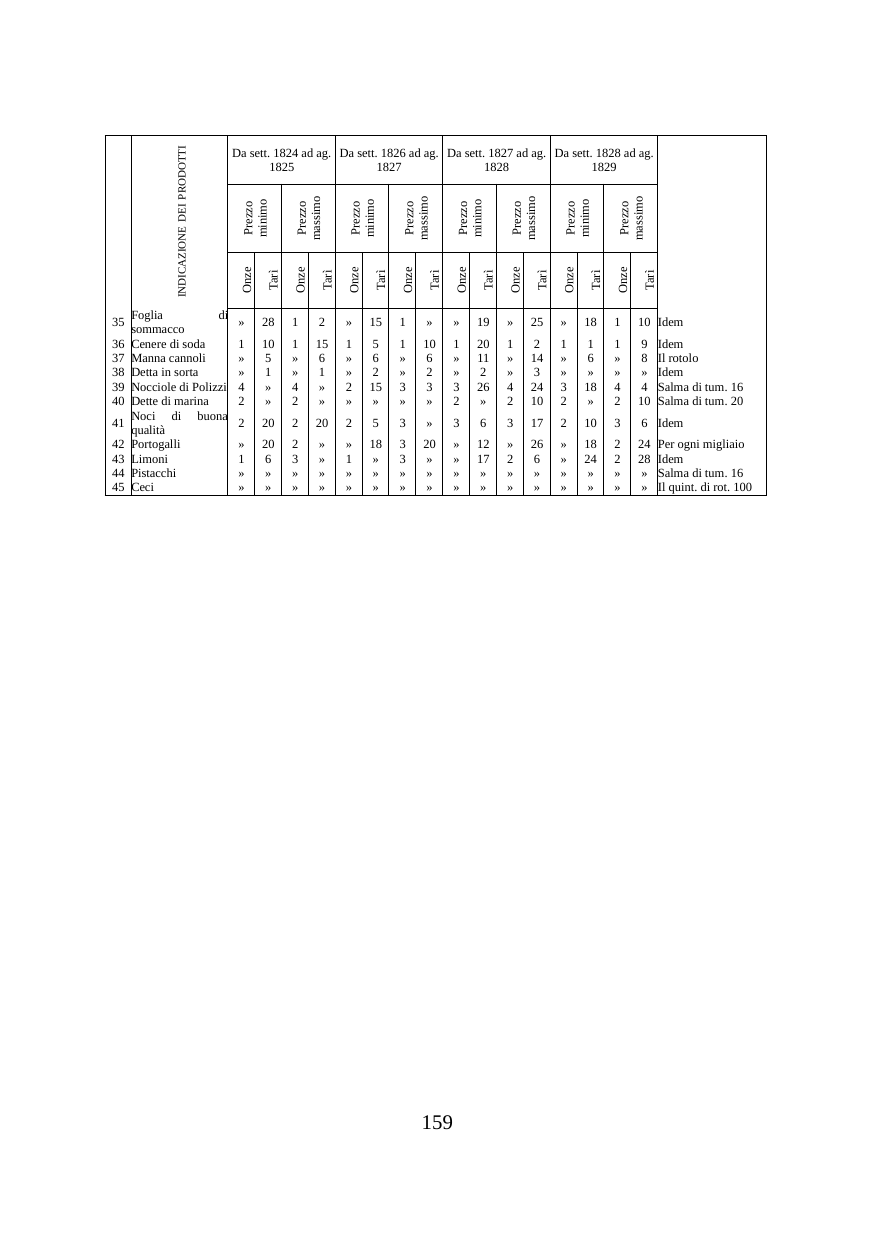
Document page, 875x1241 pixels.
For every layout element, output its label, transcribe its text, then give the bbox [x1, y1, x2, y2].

table_cell 40 [106, 394, 131, 408]
table_cell 3 [604, 408, 630, 437]
table_cell » [336, 394, 362, 408]
table_cell 1 [497, 336, 523, 351]
table_cell » [551, 480, 577, 494]
table_cell 2 [443, 394, 469, 408]
table_cell 5 [363, 408, 388, 437]
table_cell » [497, 351, 523, 365]
table_cell Idem [658, 365, 766, 379]
table_cell Tarì [578, 253, 603, 308]
table_cell 2 [470, 365, 496, 379]
table_cell 1 [389, 336, 415, 351]
table_cell Detta in sorta [132, 365, 227, 379]
table_cell » [551, 309, 577, 336]
table_cell 2 [497, 451, 523, 466]
table_cell Dette di marina [132, 394, 227, 408]
table_cell 10 [578, 408, 603, 437]
table_cell 2 [604, 394, 630, 408]
table_cell » [470, 466, 496, 480]
table_cell 18 [578, 380, 603, 394]
table_cell » [336, 480, 362, 494]
table_cell 1 [228, 336, 254, 351]
table_cell 20 [416, 437, 442, 451]
table_cell Onze [604, 253, 630, 308]
table_cell » [443, 451, 469, 466]
table_cell 8 [631, 351, 657, 365]
table_cell » [309, 437, 335, 451]
table_cell 10 [416, 336, 442, 351]
table_cell 11 [470, 351, 496, 365]
table_cell 2 [309, 309, 335, 336]
table_cell » [578, 480, 603, 494]
table_cell » [443, 480, 469, 494]
table_cell 2 [604, 451, 630, 466]
table_cell 3 [551, 380, 577, 394]
table_cell » [389, 480, 415, 494]
table_cell 2 [336, 380, 362, 394]
table_cell 2 [282, 437, 308, 451]
table_cell » [255, 380, 281, 394]
table_cell 10 [631, 394, 657, 408]
table_cell » [389, 365, 415, 379]
table_cell » [551, 451, 577, 466]
table_cell Nocciole di Polizzi [132, 380, 227, 394]
table_cell 4 [497, 380, 523, 394]
table_cell 12 [470, 437, 496, 451]
table_cell » [551, 466, 577, 480]
table_cell 20 [309, 408, 335, 437]
table_cell 17 [524, 408, 550, 437]
table_cell 24 [631, 437, 657, 451]
table_cell 3 [416, 380, 442, 394]
table_cell 18 [578, 437, 603, 451]
table_cell » [443, 437, 469, 451]
table_cell Tarì [309, 253, 335, 308]
table_cell 6 [309, 351, 335, 365]
table_cell Salma di tum. 16 [658, 466, 766, 480]
table_cell 17 [470, 451, 496, 466]
table_cell Tarì [255, 253, 281, 308]
table_cell 2 [282, 408, 308, 437]
table_cell Manna cannoli [132, 351, 227, 365]
table_cell 1 [228, 451, 254, 466]
table_cell Il rotolo [658, 351, 766, 365]
table_cell » [282, 466, 308, 480]
table_cell Limoni [132, 451, 227, 466]
table_cell » [309, 380, 335, 394]
table_cell Prezzo minimo [551, 185, 603, 252]
table_cell » [228, 466, 254, 480]
table_cell » [443, 466, 469, 480]
table_cell Prezzo minimo [228, 185, 281, 252]
table_cell Idem [658, 451, 766, 466]
table_cell Salma di tum. 20 [658, 394, 766, 408]
table_cell 44 [106, 466, 131, 480]
table_cell 3 [524, 365, 550, 379]
table_cell 28 [631, 451, 657, 466]
table_cell » [363, 451, 388, 466]
table_cell » [255, 394, 281, 408]
table_header [106, 136, 131, 308]
table_cell Idem [658, 408, 766, 437]
table_cell » [389, 394, 415, 408]
table_cell Tarì [416, 253, 442, 308]
table_cell » [282, 365, 308, 379]
table_cell » [309, 451, 335, 466]
table_cell » [631, 365, 657, 379]
table_cell 4 [228, 380, 254, 394]
table_cell » [336, 309, 362, 336]
table_cell 5 [363, 336, 388, 351]
table_cell » [578, 394, 603, 408]
table_cell » [363, 480, 388, 494]
table_cell » [228, 351, 254, 365]
table_cell 1 [443, 336, 469, 351]
table_cell » [336, 437, 362, 451]
table_cell » [497, 480, 523, 494]
table_cell 4 [282, 380, 308, 394]
table_header [658, 136, 766, 308]
table_cell » [578, 466, 603, 480]
table_cell 24 [524, 380, 550, 394]
table_cell Onze [551, 253, 577, 308]
table_header Da sett. 1824 ad ag. 1825 [228, 136, 335, 183]
table_cell » [389, 466, 415, 480]
table_cell 6 [631, 408, 657, 437]
table_cell » [363, 466, 388, 480]
table_cell 3 [389, 451, 415, 466]
table_cell 2 [551, 408, 577, 437]
table_cell 2 [228, 408, 254, 437]
table_cell 15 [363, 380, 388, 394]
table_cell 2 [604, 437, 630, 451]
table_cell » [497, 466, 523, 480]
table_cell 1 [282, 309, 308, 336]
table_cell 20 [470, 336, 496, 351]
table_cell » [416, 309, 442, 336]
table_cell Prezzo massimo [389, 185, 442, 252]
table_cell 1 [578, 336, 603, 351]
table_header indicazione dei prodotti [132, 136, 227, 308]
table_cell 5 [255, 351, 281, 365]
table_cell Tarì [363, 253, 388, 308]
table_cell » [578, 365, 603, 379]
table_cell » [551, 351, 577, 365]
table_cell 9 [631, 336, 657, 351]
table_cell Per ogni migliaio [658, 437, 766, 451]
table_cell 28 [255, 309, 281, 336]
table_cell 15 [309, 336, 335, 351]
table_cell Cenere di soda [132, 336, 227, 351]
table_cell 2 [336, 408, 362, 437]
table_cell » [336, 351, 362, 365]
table_cell 6 [255, 451, 281, 466]
table_cell Prezzo massimo [604, 185, 657, 252]
table_cell » [228, 309, 254, 336]
table_cell Prezzo minimo [336, 185, 388, 252]
table_cell » [416, 408, 442, 437]
table_cell » [497, 309, 523, 336]
table_cell » [228, 480, 254, 494]
table_cell Salma di tum. 16 [658, 380, 766, 394]
table_cell 10 [631, 309, 657, 336]
table_cell Pistacchi [132, 466, 227, 480]
table_cell 2 [524, 336, 550, 351]
table_cell 35 [106, 308, 131, 336]
table_cell » [228, 437, 254, 451]
table_cell Tarì [470, 253, 496, 308]
table_cell Tarì [631, 253, 657, 308]
table_cell » [604, 480, 630, 494]
table_cell » [282, 351, 308, 365]
table_cell 45 [106, 480, 131, 494]
table_cell 24 [578, 451, 603, 466]
table_cell » [497, 437, 523, 451]
table_header Da sett. 1826 ad ag. 1827 [336, 136, 442, 183]
table_cell » [336, 365, 362, 379]
table_cell Prezzo massimo [497, 185, 550, 252]
table_cell 2 [282, 394, 308, 408]
table_cell Prezzo massimo [282, 185, 335, 252]
table_cell 20 [255, 408, 281, 437]
table_cell » [631, 466, 657, 480]
table_cell 20 [255, 437, 281, 451]
table_cell 10 [255, 336, 281, 351]
table_cell Idem [658, 308, 766, 336]
table_cell Ceci [132, 480, 227, 494]
table_cell 38 [106, 365, 131, 379]
table_cell 3 [282, 451, 308, 466]
table_cell Noci di buona qualità [132, 408, 227, 437]
table_cell 6 [363, 351, 388, 365]
table_cell » [309, 466, 335, 480]
table_cell » [255, 480, 281, 494]
table_cell 1 [336, 336, 362, 351]
table_cell » [551, 437, 577, 451]
table_cell » [309, 394, 335, 408]
table_cell 37 [106, 351, 131, 365]
table_cell Onze [389, 253, 415, 308]
table_cell Onze [228, 253, 254, 308]
table_cell 6 [524, 451, 550, 466]
table_cell 26 [470, 380, 496, 394]
table_cell 3 [389, 437, 415, 451]
table_cell 2 [363, 365, 388, 379]
table_cell » [497, 365, 523, 379]
table_cell Onze [282, 253, 308, 308]
table_cell 19 [470, 309, 496, 336]
table_cell » [416, 466, 442, 480]
table_cell 1 [309, 365, 335, 379]
table_cell Tarì [524, 253, 550, 308]
table_cell » [282, 480, 308, 494]
table_cell 6 [470, 408, 496, 437]
table_cell 3 [443, 408, 469, 437]
table_cell Onze [336, 253, 362, 308]
table_cell 6 [416, 351, 442, 365]
table_cell 6 [578, 351, 603, 365]
table_cell » [524, 466, 550, 480]
table_cell » [470, 394, 496, 408]
table_cell » [524, 480, 550, 494]
table_cell 2 [416, 365, 442, 379]
table_cell Onze [443, 253, 469, 308]
table_header Da sett. 1828 ad ag. 1829 [551, 136, 657, 183]
table_cell 25 [524, 309, 550, 336]
table_cell 3 [497, 408, 523, 437]
table_cell Idem [658, 336, 766, 351]
table_cell 42 [106, 437, 131, 451]
table_cell » [228, 365, 254, 379]
table_cell 41 [106, 408, 131, 437]
table_cell 4 [604, 380, 630, 394]
table_cell » [604, 351, 630, 365]
table_cell 2 [497, 394, 523, 408]
table_cell » [389, 351, 415, 365]
table_cell » [309, 480, 335, 494]
table_cell » [416, 451, 442, 466]
table_cell » [604, 466, 630, 480]
table_cell Onze [497, 253, 523, 308]
table_cell 1 [604, 309, 630, 336]
table_cell 18 [363, 437, 388, 451]
table_cell 1 [336, 451, 362, 466]
table_header Da sett. 1827 ad ag. 1828 [443, 136, 550, 183]
table_cell 18 [578, 309, 603, 336]
table_cell » [336, 466, 362, 480]
table_cell » [443, 351, 469, 365]
table_cell 26 [524, 437, 550, 451]
table_cell 1 [551, 336, 577, 351]
table_cell 36 [106, 336, 131, 351]
table_cell 3 [389, 380, 415, 394]
table_cell 2 [551, 394, 577, 408]
table_cell » [443, 365, 469, 379]
table_cell 15 [363, 309, 388, 336]
table_cell Portogalli [132, 437, 227, 451]
table_cell 1 [389, 309, 415, 336]
table_cell 39 [106, 380, 131, 394]
table_cell 3 [443, 380, 469, 394]
table_cell 1 [255, 365, 281, 379]
table_cell » [631, 480, 657, 494]
table_cell » [416, 480, 442, 494]
table_cell » [443, 309, 469, 336]
table_cell 43 [106, 451, 131, 466]
table_cell » [363, 394, 388, 408]
table_cell » [470, 480, 496, 494]
table_cell 3 [389, 408, 415, 437]
table_cell » [416, 394, 442, 408]
table_cell Prezzo minimo [443, 185, 496, 252]
table_cell 1 [604, 336, 630, 351]
table_cell Il quint. di rot. 100 [658, 480, 766, 494]
table_cell 4 [631, 380, 657, 394]
table_cell Foglia di sommacco [132, 308, 227, 336]
table_cell 2 [228, 394, 254, 408]
table_cell » [604, 365, 630, 379]
table_cell » [551, 365, 577, 379]
table_cell » [255, 466, 281, 480]
table_cell 1 [282, 336, 308, 351]
table_cell 14 [524, 351, 550, 365]
table_cell 10 [524, 394, 550, 408]
